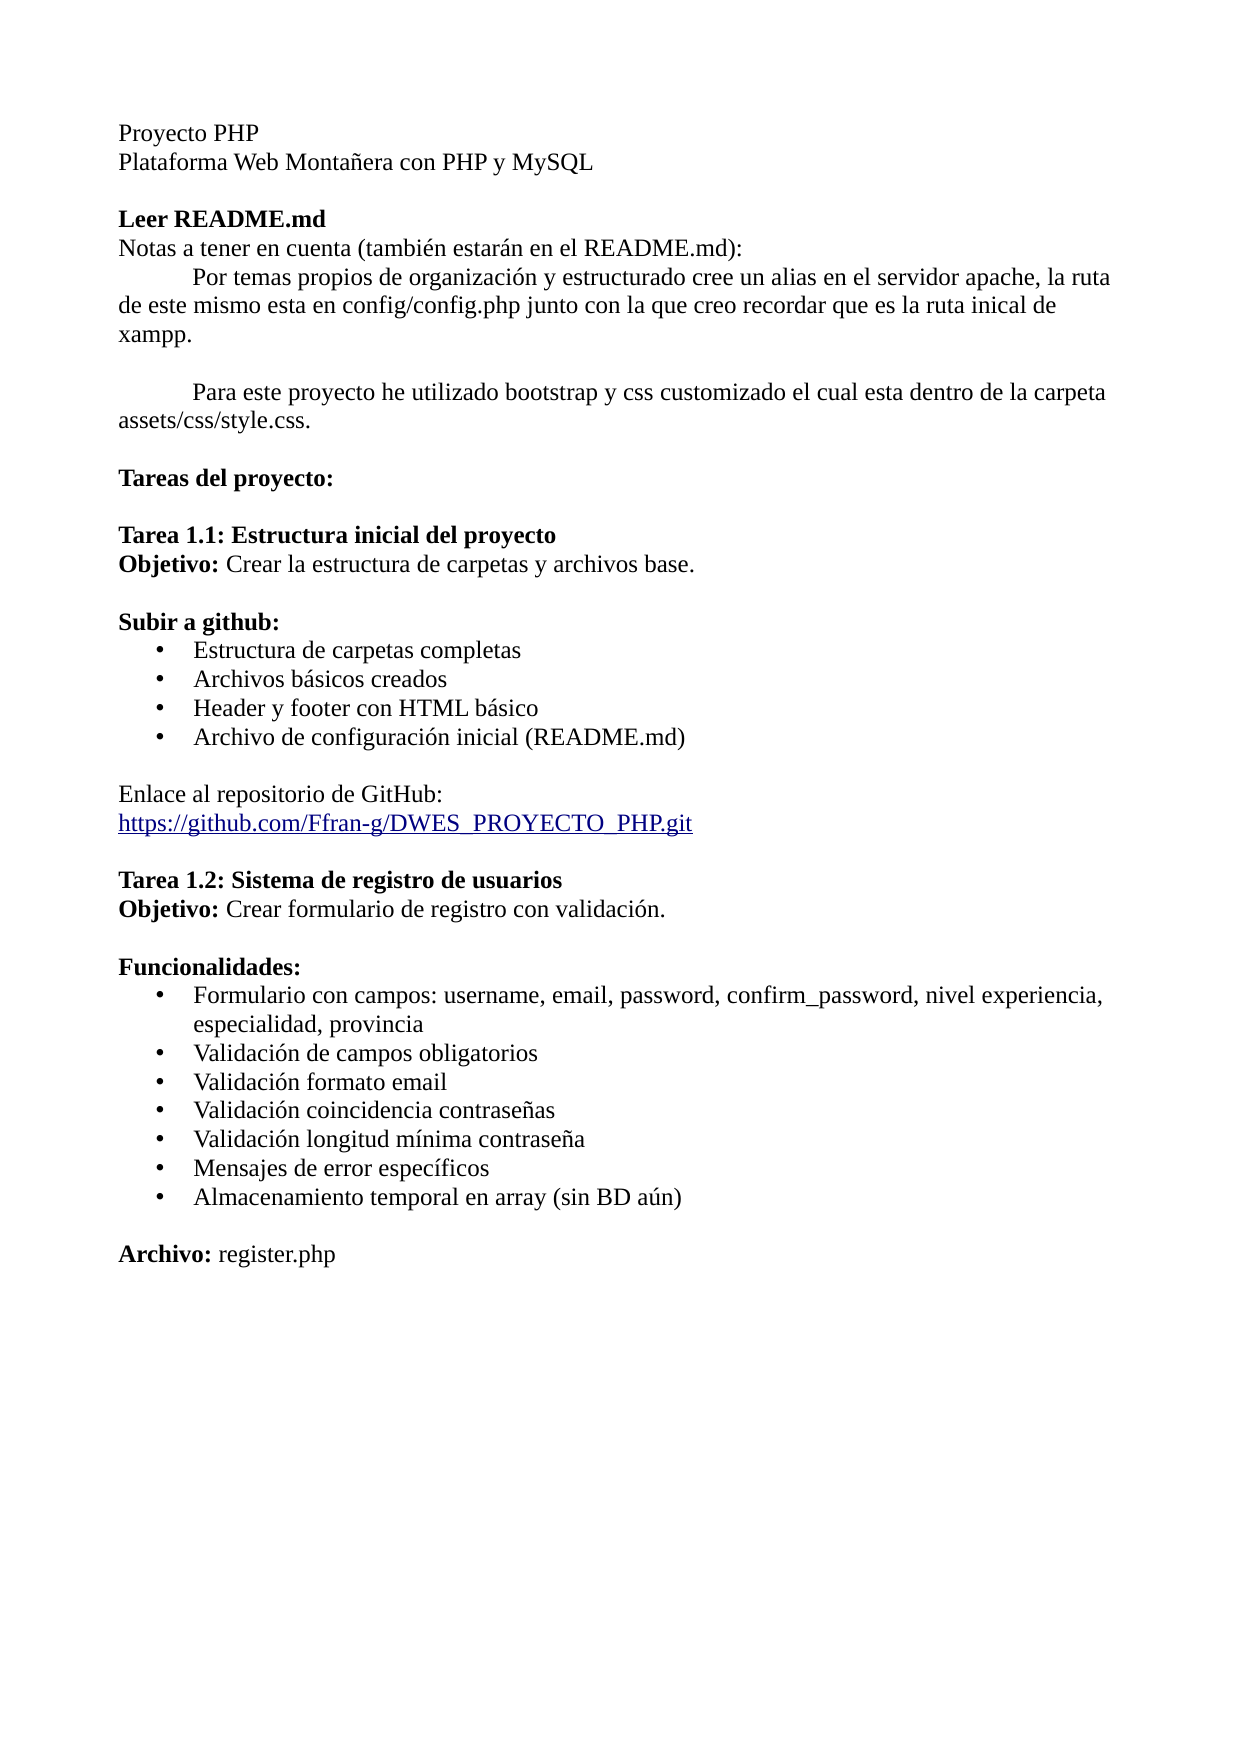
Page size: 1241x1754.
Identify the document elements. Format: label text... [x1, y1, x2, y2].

list Archivo de configuración inicial (README.md) [156, 722, 1122, 751]
text Para este proyecto he utilizado bootstrap y css customizado el cual esta dentro de la carpeta assets/css/style.css. [118, 377, 1122, 434]
list Archivos básicos creados [156, 664, 1122, 693]
text Proyecto PHP [118, 118, 1122, 147]
text Subir a github: [118, 607, 1122, 636]
text Plataforma Web Montañera con PHP y MySQL [118, 147, 1122, 176]
text Objetivo: Crear la estructura de carpetas y archivos base. [118, 549, 1122, 578]
list Validación coincidencia contraseñas [156, 1096, 1122, 1124]
list Validación de campos obligatorios [156, 1038, 1122, 1067]
text Notas a tener en cuenta (también estarán en el README.md): [118, 233, 1122, 262]
list Mensajes de error específicos [156, 1153, 1122, 1182]
text Tareas del proyecto: [118, 463, 1122, 492]
list Validación longitud mínima contraseña [156, 1124, 1122, 1153]
text Funcionalidades: [118, 952, 1122, 981]
text Tarea 1.2: Sistema de registro de usuarios [118, 866, 1122, 894]
list Validación formato email [156, 1067, 1122, 1096]
list Header y footer con HTML básico [156, 693, 1122, 722]
list Almacenamiento temporal en array (sin BD aún) [156, 1182, 1122, 1211]
list Formulario con campos: username, email, password, confirm_password, nivel experiencia, especialidad, provincia [156, 981, 1122, 1038]
text Leer README.md [118, 204, 1122, 233]
text https://github.com/Ffran-g/DWES_PROYECTO_PHP.git [118, 808, 1122, 837]
text Enlace al repositorio de GitHub: [118, 779, 1122, 808]
text Archivo: register.php [118, 1239, 1122, 1268]
list Estructura de carpetas completas [156, 636, 1122, 664]
text Objetivo: Crear formulario de registro con validación. [118, 894, 1122, 923]
text Tarea 1.1: Estructura inicial del proyecto [118, 521, 1122, 549]
text Por temas propios de organización y estructurado cree un alias en el servidor apache, la ruta de este mismo esta en config/config.php junto con la que creo recordar que es la ruta inical de xampp. [118, 262, 1122, 348]
